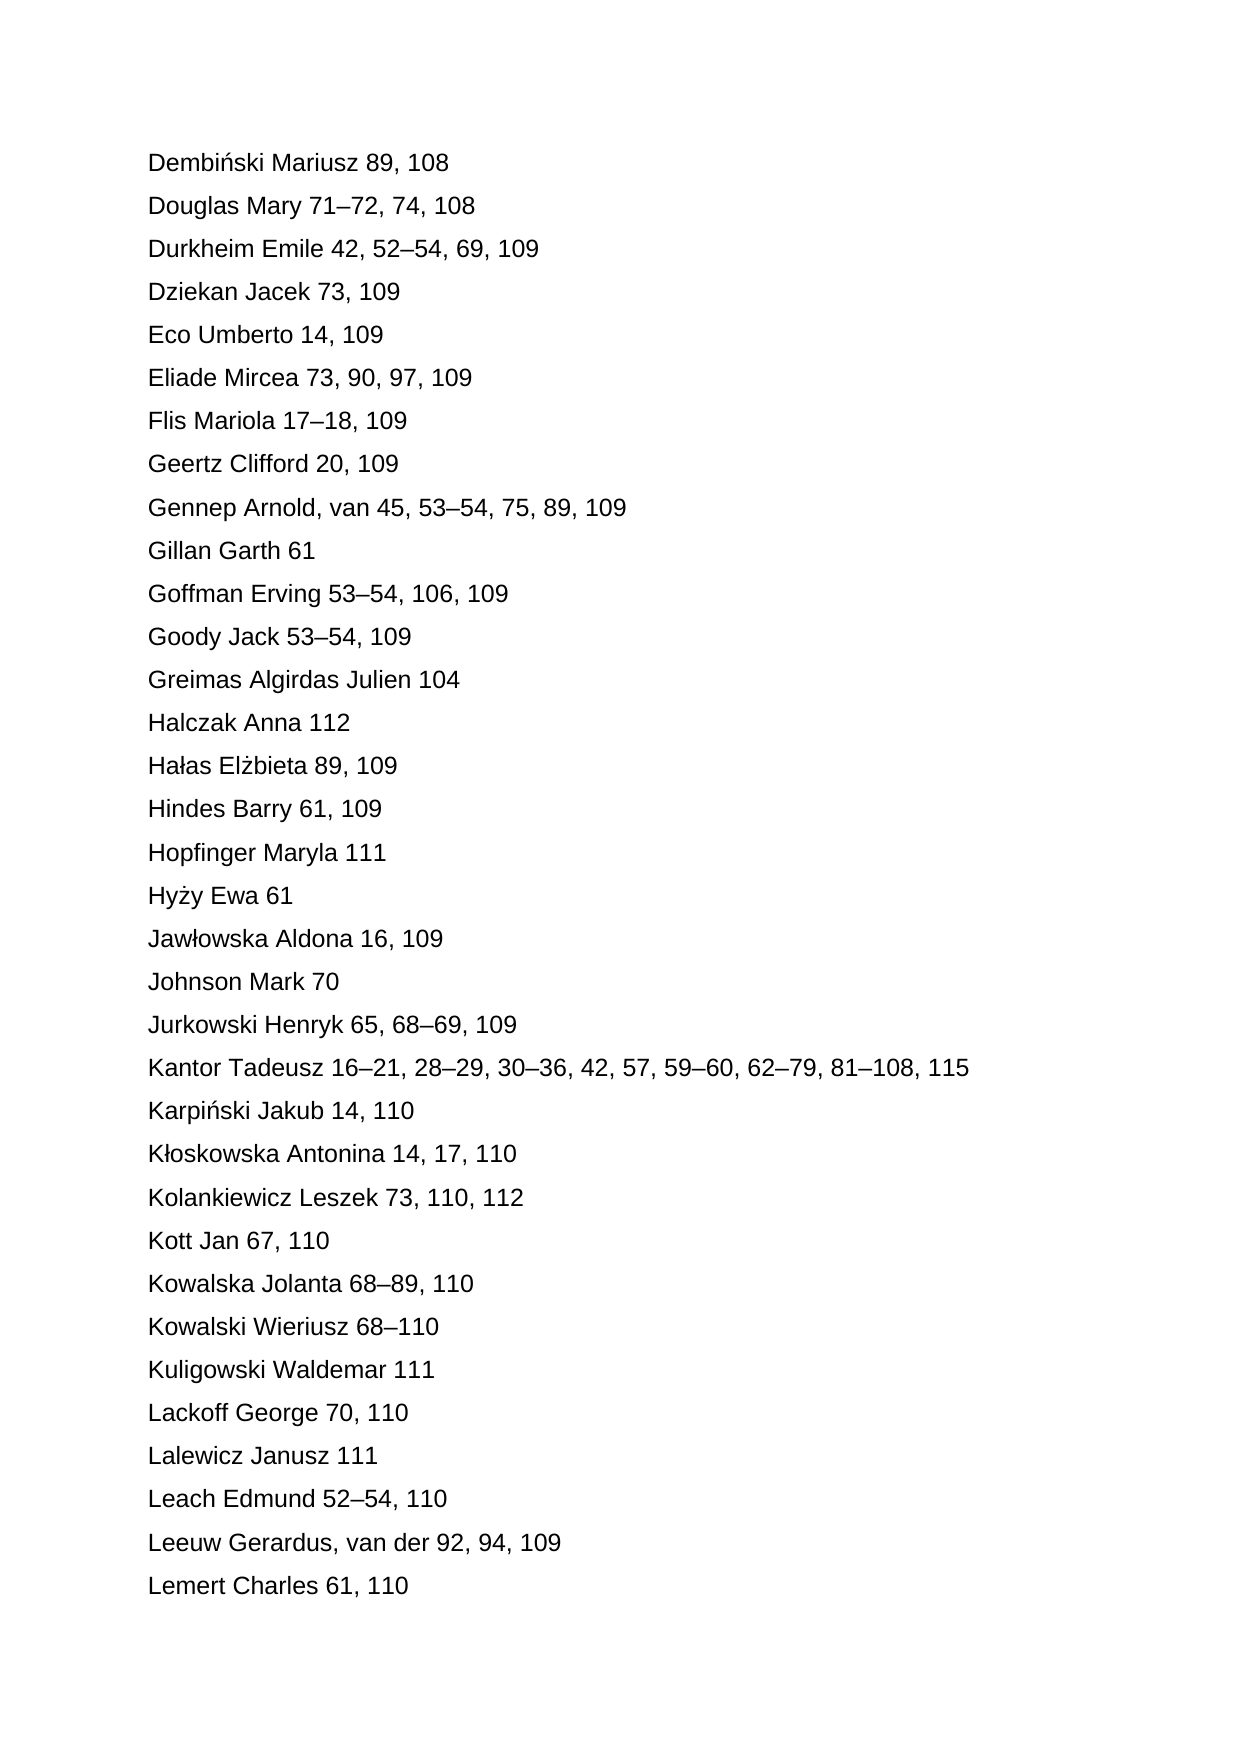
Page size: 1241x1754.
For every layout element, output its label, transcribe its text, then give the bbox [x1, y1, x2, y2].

text Greimas Algirdas Julien 104 [148, 665, 1093, 694]
text Durkheim Emile 42, 52–54, 69, 109 [148, 234, 1093, 263]
text Kowalska Jolanta 68–89, 110 [148, 1269, 1093, 1298]
text Hindes Barry 61, 109 [148, 794, 1093, 823]
text Jurkowski Henryk 65, 68–69, 109 [148, 1010, 1093, 1039]
text Douglas Mary 71–72, 74, 108 [148, 191, 1093, 219]
text Kott Jan 67, 110 [148, 1226, 1093, 1254]
text Lemert Charles 61, 110 [148, 1571, 1093, 1599]
text Goody Jack 53–54, 109 [148, 622, 1093, 651]
text Eliade Mircea 73, 90, 97, 109 [148, 363, 1093, 392]
text Kuligowski Waldemar 111 [148, 1355, 1093, 1384]
text Gennep Arnold, van 45, 53–54, 75, 89, 109 [148, 493, 1093, 521]
text Kolankiewicz Leszek 73, 110, 112 [148, 1183, 1093, 1211]
text Eco Umberto 14, 109 [148, 320, 1093, 349]
text Leach Edmund 52–54, 110 [148, 1484, 1093, 1513]
text Flis Mariola 17–18, 109 [148, 406, 1093, 435]
text Kantor Tadeusz 16–21, 28–29, 30–36, 42, 57, 59–60, 62–79, 81–108, 115 [148, 1053, 1093, 1082]
text Hyży Ewa 61 [148, 881, 1093, 909]
text Goffman Erving 53–54, 106, 109 [148, 579, 1093, 608]
text Kowalski Wieriusz 68–110 [148, 1312, 1093, 1341]
text Johnson Mark 70 [148, 967, 1093, 996]
text Kłoskowska Antonina 14, 17, 110 [148, 1139, 1093, 1168]
text Gillan Garth 61 [148, 536, 1093, 564]
text Hałas Elżbieta 89, 109 [148, 751, 1093, 780]
text Lalewicz Janusz 111 [148, 1441, 1093, 1470]
text Halczak Anna 112 [148, 708, 1093, 737]
text Dembiński Mariusz 89, 108 [148, 148, 1093, 176]
text Lackoff George 70, 110 [148, 1398, 1093, 1427]
text Jawłowska Aldona 16, 109 [148, 924, 1093, 953]
text Dziekan Jacek 73, 109 [148, 277, 1093, 306]
text Hopfinger Maryla 111 [148, 838, 1093, 866]
text Karpiński Jakub 14, 110 [148, 1096, 1093, 1125]
text Geertz Clifford 20, 109 [148, 449, 1093, 478]
text Leeuw Gerardus, van der 92, 94, 109 [148, 1528, 1093, 1556]
